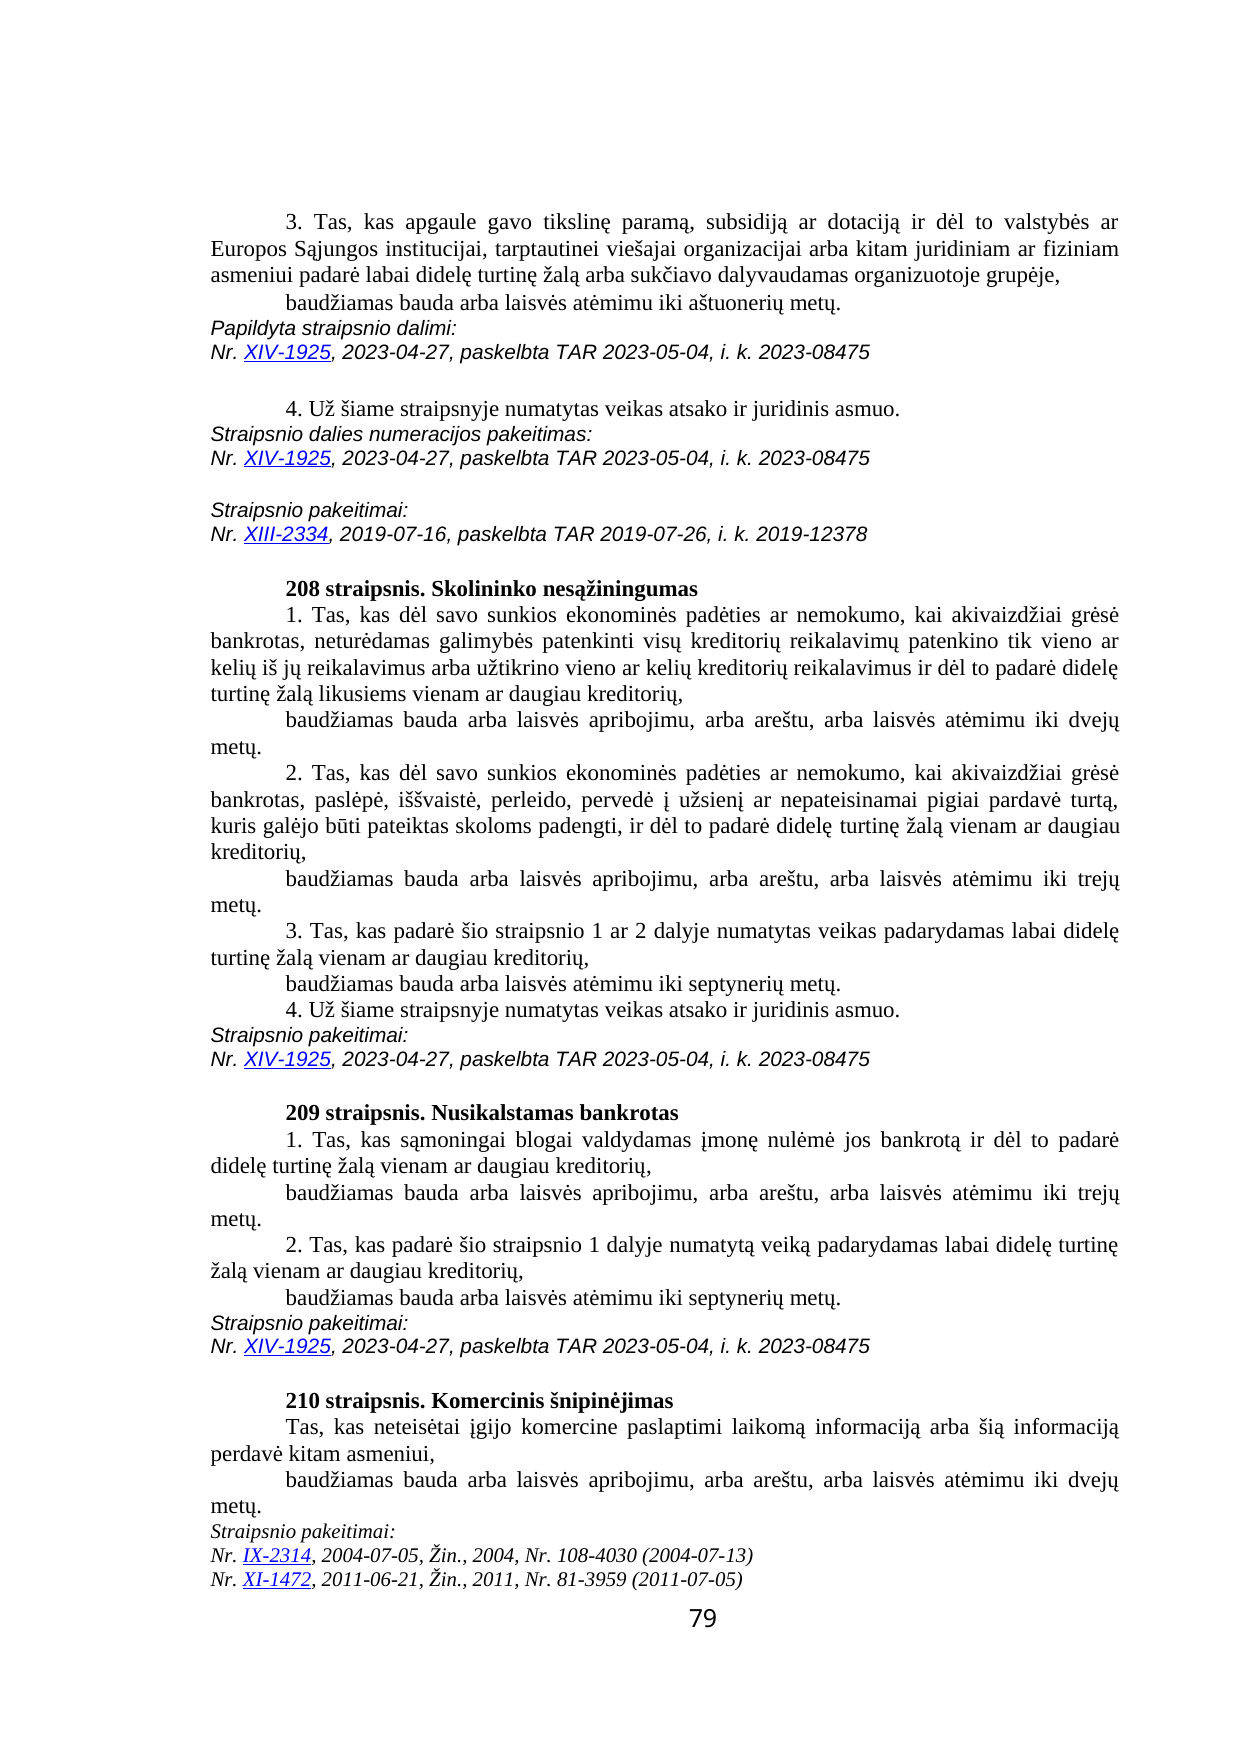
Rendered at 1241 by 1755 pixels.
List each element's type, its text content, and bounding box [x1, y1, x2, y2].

text baudžiamas bauda arba laisvės apribojimu, arba areštu, arba laisvės atėmimu iki trejų metų. [210, 865, 1120, 917]
text baudžiamas bauda arba laisvės apribojimu, arba areštu, arba laisvės atėmimu iki dvejų metų. [210, 1466, 1120, 1519]
text baudžiamas bauda arba laisvės apribojimu, arba areštu, arba laisvės atėmimu iki dvejų metų. [210, 707, 1120, 759]
text baudžiamas bauda arba laisvės atėmimu iki aštuonerių metų. [210, 287, 1120, 316]
text Nr. XIII-2334, 2019-07-16, paskelbta TAR 2019-07-26, i. k. 2019-12378 [210, 522, 1120, 546]
text Straipsnio dalies numeracijos pakeitimas: [210, 421, 1120, 445]
text Nr. XI-1472, 2011-06-21, Žin., 2011, Nr. 81-3959 (2011-07-05) [210, 1567, 1120, 1591]
text 208 straipsnis. Skolininko nesąžiningumas [210, 575, 1120, 601]
text Nr. IX-2314, 2004-07-05, Žin., 2004, Nr. 108-4030 (2004-07-13) [210, 1543, 1120, 1567]
text 1. Tas, kas dėl savo sunkios ekonominės padėties ar nemokumo, kai akivaizdžiai grėsė bankrotas, neturėdamas galimybės patenkinti visų kreditorių reikalavimų patenkino tik vieno ar kelių iš jų reikalavimus arba užtikrino vieno ar kelių kreditorių reikalavimus ir dėl to padarė didelę turtinę žalą likusiems vienam ar daugiau kreditorių, [210, 601, 1120, 707]
text Straipsnio pakeitimai: [210, 498, 1120, 522]
text 209 straipsnis. Nusikalstamas bankrotas [210, 1099, 1120, 1126]
text 4. Už šiame straipsnyje numatytas veikas atsako ir juridinis asmuo. [210, 393, 1120, 421]
text Straipsnio pakeitimai: [210, 1519, 1120, 1543]
text Papildyta straipsnio dalimi: [210, 316, 1120, 340]
text 210 straipsnis. Komercinis šnipinėjimas [210, 1387, 1120, 1413]
text Nr. XIV-1925, 2023-04-27, paskelbta TAR 2023-05-04, i. k. 2023-08475 [210, 1047, 1120, 1071]
text 3. Tas, kas padarė šio straipsnio 1 ar 2 dalyje numatytas veikas padarydamas labai didelę turtinę žalą vienam ar daugiau kreditorių, [210, 917, 1120, 970]
text 3. Tas, kas apgaule gavo tikslinę paramą, subsidiją ar dotaciją ir dėl to valstybės ar Europos Sąjungos institucijai, tarptautinei viešajai organizacijai arba kitam juridiniam ar fiziniam asmeniui padarė labai didelę turtinę žalą arba sukčiavo dalyvaudamas organizuotoje grupėje, [210, 208, 1120, 287]
text Nr. XIV-1925, 2023-04-27, paskelbta TAR 2023-05-04, i. k. 2023-08475 [210, 340, 1120, 364]
text Tas, kas neteisėtai įgijo komercine paslaptimi laikomą informaciją arba šią informaciją perdavė kitam asmeniui, [210, 1413, 1120, 1466]
text baudžiamas bauda arba laisvės atėmimu iki septynerių metų. [210, 1284, 1120, 1310]
text baudžiamas bauda arba laisvės atėmimu iki septynerių metų. [210, 970, 1120, 996]
text Nr. XIV-1925, 2023-04-27, paskelbta TAR 2023-05-04, i. k. 2023-08475 [210, 1334, 1120, 1358]
text 1. Tas, kas sąmoningai blogai valdydamas įmonę nulėmė jos bankrotą ir dėl to padarė didelę turtinę žalą vienam ar daugiau kreditorių, [210, 1126, 1120, 1178]
text Nr. XIV-1925, 2023-04-27, paskelbta TAR 2023-05-04, i. k. 2023-08475 [210, 445, 1120, 469]
text 2. Tas, kas padarė šio straipsnio 1 dalyje numatytą veiką padarydamas labai didelę turtinę žalą vienam ar daugiau kreditorių, [210, 1231, 1120, 1284]
text Straipsnio pakeitimai: [210, 1310, 1120, 1334]
text Straipsnio pakeitimai: [210, 1023, 1120, 1047]
text 2. Tas, kas dėl savo sunkios ekonominės padėties ar nemokumo, kai akivaizdžiai grėsė bankrotas, paslėpė, iššvaistė, perleido, pervedė į užsienį ar nepateisinamai pigiai pardavė turtą, kuris galėjo būti pateiktas skoloms padengti, ir dėl to padarė didelę turtinę žalą vienam ar daugiau kreditorių, [210, 759, 1120, 865]
text baudžiamas bauda arba laisvės apribojimu, arba areštu, arba laisvės atėmimu iki trejų metų. [210, 1178, 1120, 1231]
text 4. Už šiame straipsnyje numatytas veikas atsako ir juridinis asmuo. [210, 996, 1120, 1023]
